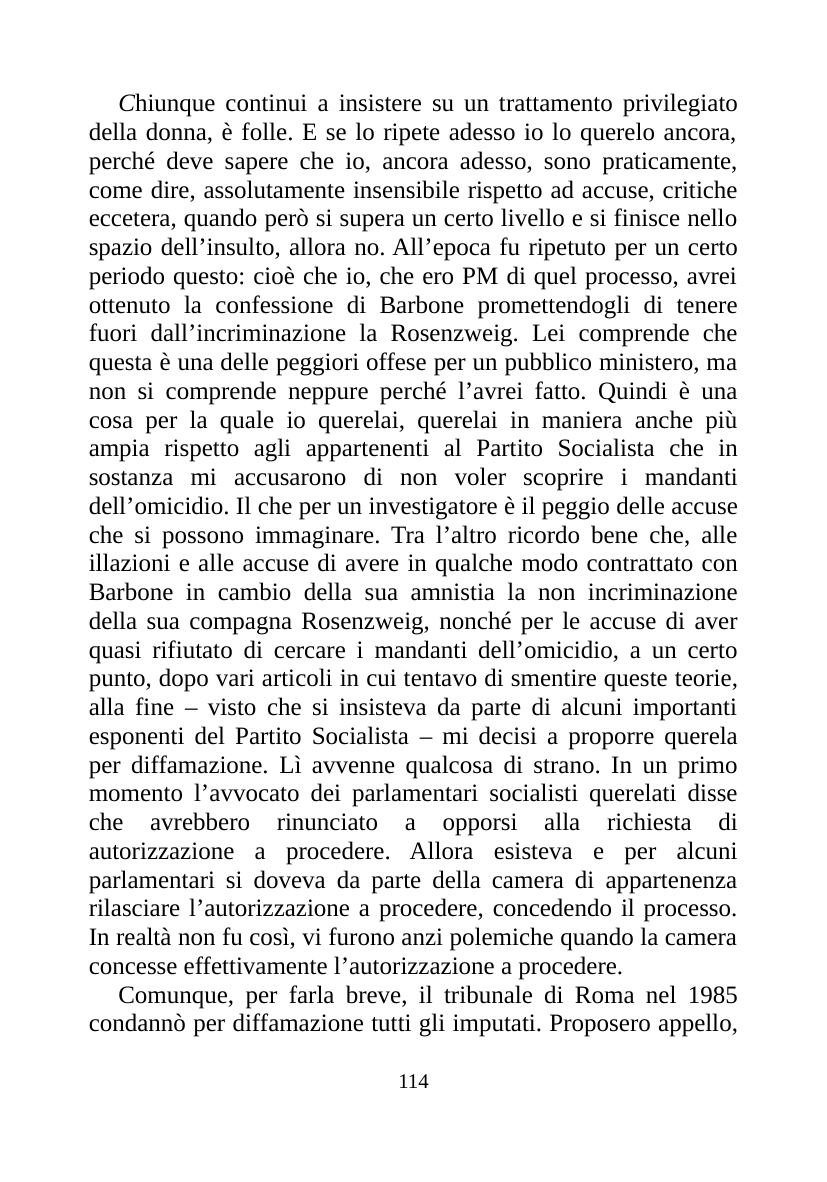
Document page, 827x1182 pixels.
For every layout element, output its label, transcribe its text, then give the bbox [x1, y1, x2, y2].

text Comunque, per farla breve, il tribunale di Roma nel 1985 condannò per diffamazione tutti gli imputati. Proposero appello, [88, 980, 738, 1037]
